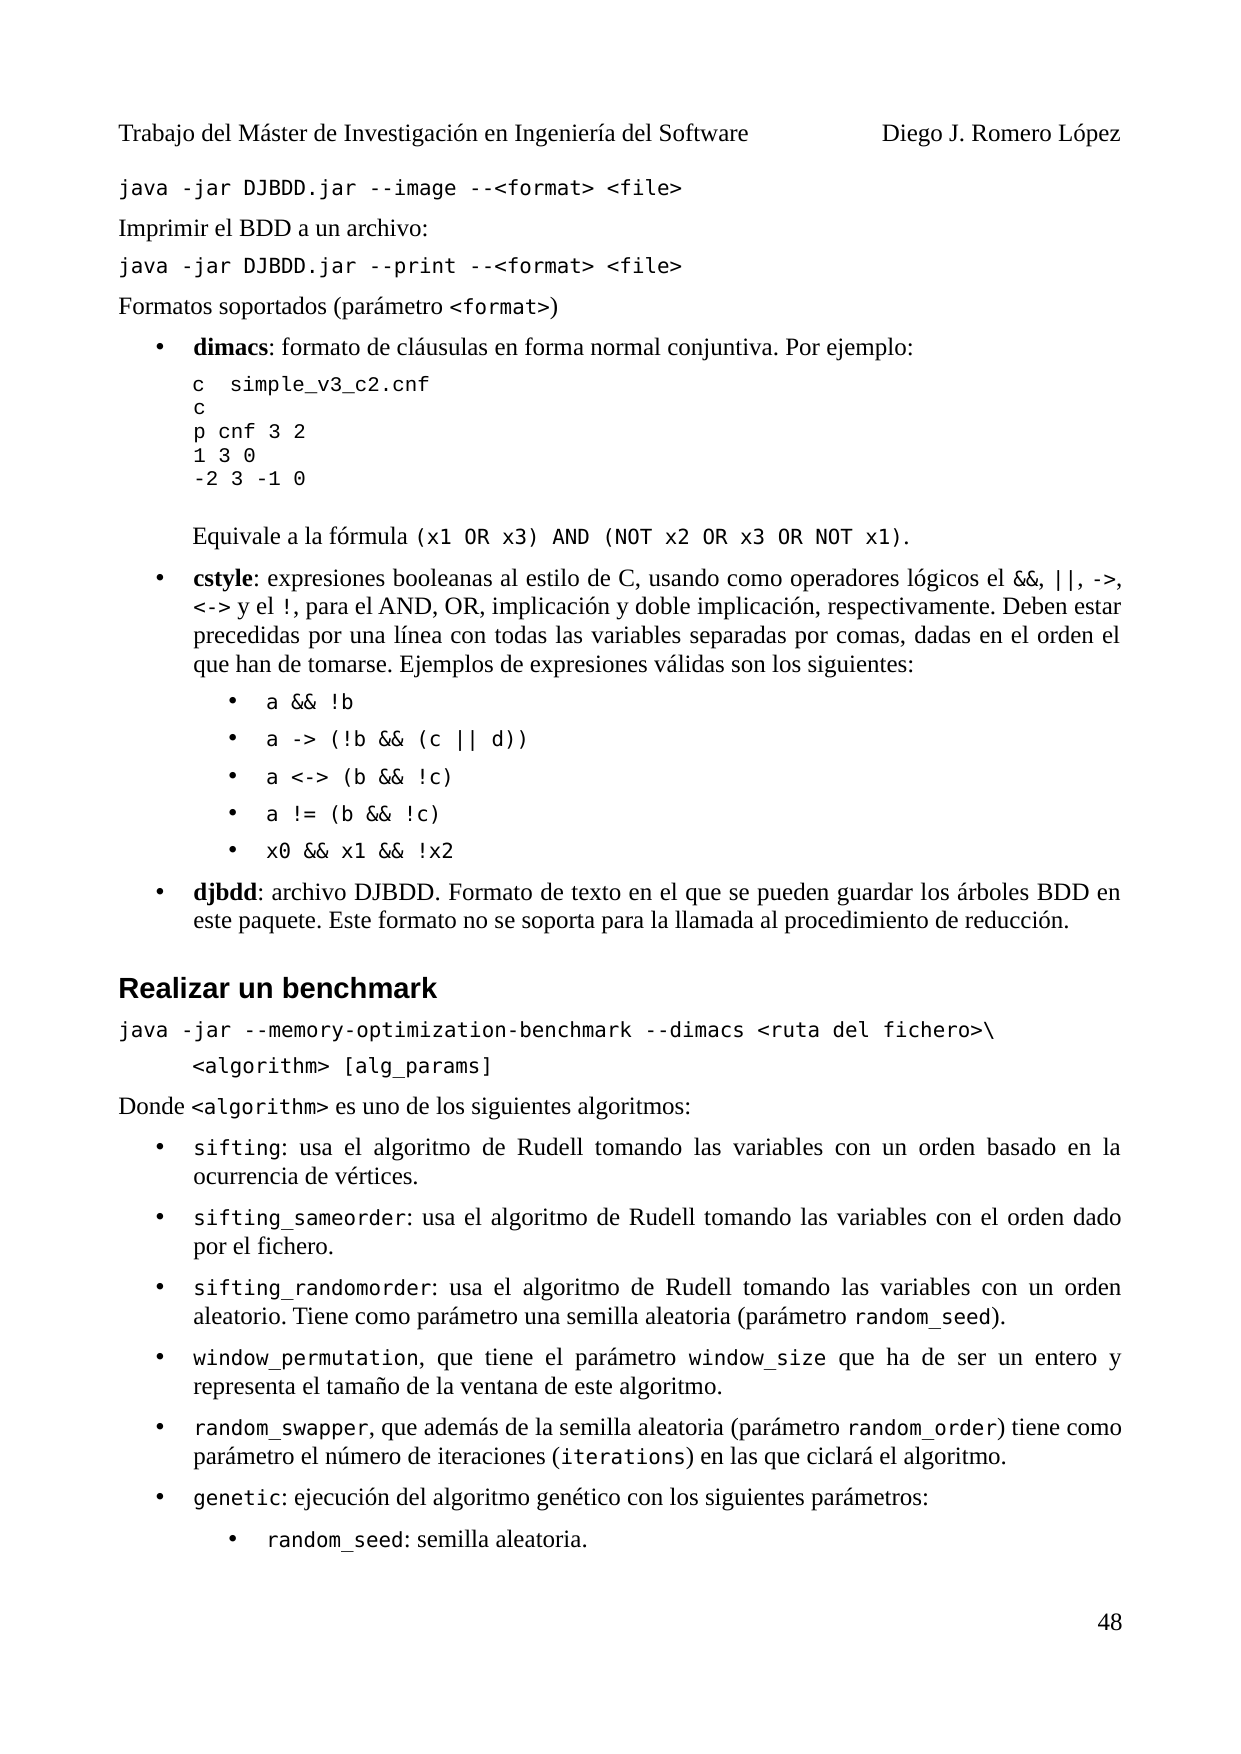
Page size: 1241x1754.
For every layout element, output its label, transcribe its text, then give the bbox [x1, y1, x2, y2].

list a != (b && !c) [228, 802, 1122, 827]
list random_swapper, que además de la semilla aleatoria (parámetro random_order) tiene como parámetro el número de iteraciones (iterations) en las que ciclará el algoritmo. [156, 1412, 1122, 1470]
list a -> (!b && (c || d)) [228, 727, 1122, 752]
list dimacs: formato de cláusulas en forma normal conjuntiva. Por ejemplo: [156, 332, 1122, 361]
text <algorithm> [alg_params] [118, 1054, 1122, 1079]
text c simple_v3_c2.cnf [192, 374, 1122, 397]
text -2 3 -1 0 [118, 468, 1122, 492]
list a <-> (b && !c) [228, 765, 1122, 789]
list random_seed: semilla aleatoria. [228, 1524, 1122, 1552]
text 1 3 0 [118, 444, 1122, 468]
list cstyle: expresiones booleanas al estilo de C, usando como operadores lógicos el &&, ||, ->, <-> y el !, para el AND, OR, implicación y doble implicación, respectivamente. Deben estar precedidas por una línea con todas las variables separadas por comas, dadas en el orden el que han de tomarse. Ejemplos de expresiones válidas son los siguientes: [156, 563, 1122, 678]
text Imprimir el BDD a un archivo: [118, 213, 1122, 242]
list djbdd: archivo DJBDD. Formato de texto en el que se pueden guardar los árboles BDD en este paquete. Este formato no se soporta para la llamada al procedimiento de reducción. [156, 877, 1122, 934]
list x0 && x1 && !x2 [228, 839, 1122, 864]
list a && !b [228, 690, 1122, 715]
list genetic: ejecución del algoritmo genético con los siguientes parámetros: [156, 1482, 1122, 1511]
list sifting_randomorder: usa el algoritmo de Rudell tomando las variables con un orden aleatorio. Tiene como parámetro una semilla aleatoria (parámetro random_seed). [156, 1272, 1122, 1330]
text Equivale a la fórmula (x1 OR x3) AND (NOT x2 OR x3 OR NOT x1). [192, 521, 1122, 550]
text java -jar DJBDD.jar --image --<format> <file> [118, 176, 1122, 201]
subtitle Realizar un benchmark [118, 972, 1122, 1005]
text p cnf 3 2 [118, 421, 1122, 444]
text Formatos soportados (parámetro <format>) [118, 291, 1122, 320]
text java -jar --memory-optimization-benchmark --dimacs <ruta del fichero>\ [118, 1018, 1122, 1042]
list window_permutation, que tiene el parámetro window_size que ha de ser un entero y representa el tamaño de la ventana de este algoritmo. [156, 1342, 1122, 1400]
text c [118, 397, 1122, 421]
text java -jar DJBDD.jar --print --<format> <file> [118, 254, 1122, 279]
text Donde <algorithm> es uno de los siguientes algoritmos: [118, 1091, 1122, 1120]
list sifting_sameorder: usa el algoritmo de Rudell tomando las variables con el orden dado por el fichero. [156, 1202, 1122, 1260]
list sifting: usa el algoritmo de Rudell tomando las variables con un orden basado en la ocurrencia de vértices. [156, 1132, 1122, 1190]
